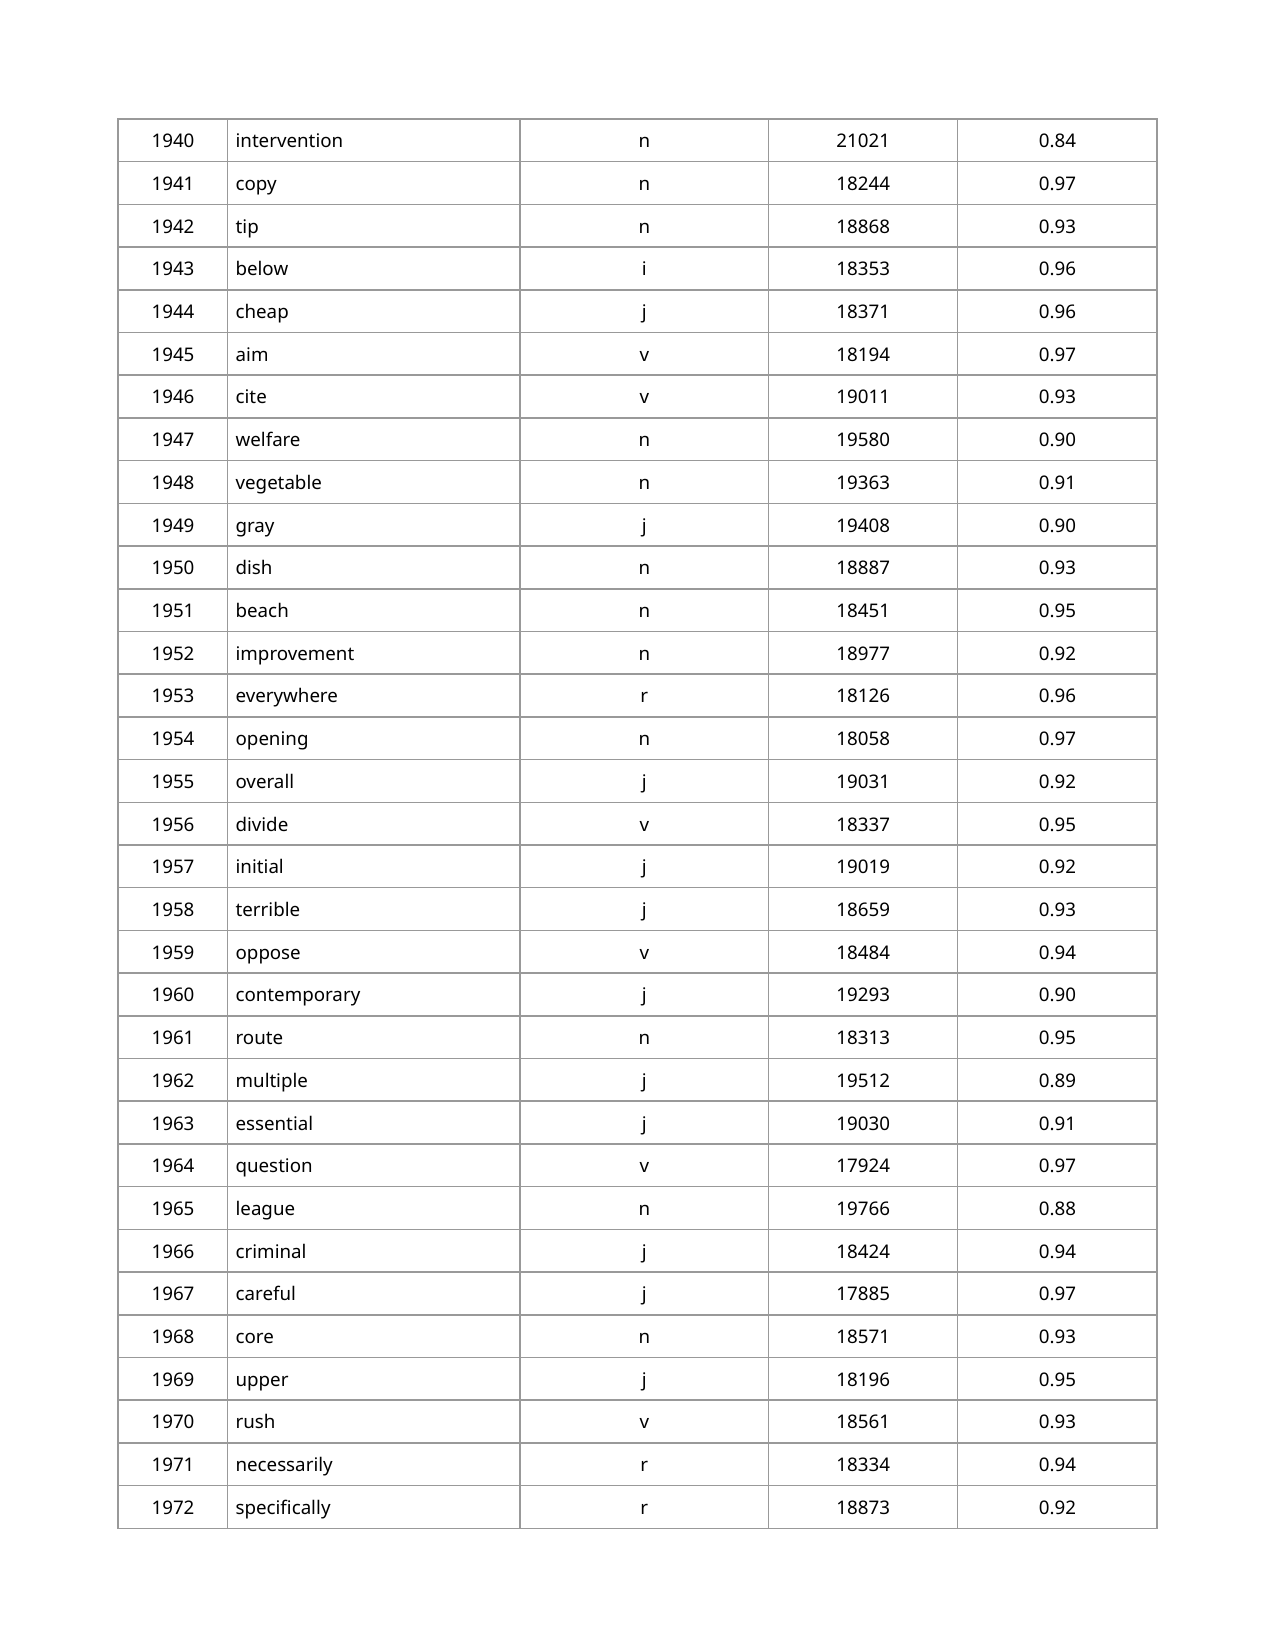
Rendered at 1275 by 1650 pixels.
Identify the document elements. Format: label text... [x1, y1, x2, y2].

table_cell n [521, 547, 768, 588]
table_cell beach [228, 590, 519, 631]
table_cell 1961 [119, 1017, 227, 1058]
table_cell n [521, 632, 768, 673]
table_cell 0.96 [958, 248, 1156, 289]
table_cell 0.97 [958, 1145, 1156, 1186]
table_cell j [521, 291, 768, 332]
table_cell upper [228, 1358, 519, 1399]
table_cell aim [228, 333, 519, 374]
table_cell 19019 [769, 846, 957, 887]
table_cell 0.93 [958, 547, 1156, 588]
table_cell 0.94 [958, 1230, 1156, 1271]
table_cell improvement [228, 632, 519, 673]
table_cell 1969 [119, 1358, 227, 1399]
table_cell welfare [228, 419, 519, 460]
table_cell 1942 [119, 205, 227, 246]
table_cell necessarily [228, 1444, 519, 1485]
table_cell 1952 [119, 632, 227, 673]
table_cell contemporary [228, 974, 519, 1015]
table_cell 18451 [769, 590, 957, 631]
table_cell 1958 [119, 888, 227, 929]
table_cell 1967 [119, 1273, 227, 1314]
table_cell 19363 [769, 461, 957, 502]
table_cell 18337 [769, 803, 957, 844]
table_cell 21021 [769, 120, 957, 161]
table_cell n [521, 419, 768, 460]
table_cell 1940 [119, 120, 227, 161]
table_cell 19512 [769, 1059, 957, 1100]
table_cell 0.95 [958, 590, 1156, 631]
table_cell r [521, 1444, 768, 1485]
table_cell below [228, 248, 519, 289]
table_cell vegetable [228, 461, 519, 502]
table_cell 0.92 [958, 1486, 1156, 1527]
table_cell 1945 [119, 333, 227, 374]
table_cell 18873 [769, 1486, 957, 1527]
table_cell rush [228, 1401, 519, 1442]
table_cell careful [228, 1273, 519, 1314]
table_cell 18194 [769, 333, 957, 374]
table_cell j [521, 846, 768, 887]
table_cell j [521, 1358, 768, 1399]
table_cell oppose [228, 931, 519, 972]
table_cell j [521, 1059, 768, 1100]
table_cell divide [228, 803, 519, 844]
table_cell n [521, 590, 768, 631]
table_cell terrible [228, 888, 519, 929]
table_cell j [521, 1102, 768, 1143]
table_cell 18659 [769, 888, 957, 929]
table_cell dish [228, 547, 519, 588]
table_cell 0.92 [958, 760, 1156, 801]
table_cell i [521, 248, 768, 289]
table_cell v [521, 803, 768, 844]
table_cell 0.92 [958, 846, 1156, 887]
table_cell 0.97 [958, 162, 1156, 203]
table_cell 18887 [769, 547, 957, 588]
table_cell 19293 [769, 974, 957, 1015]
table_cell essential [228, 1102, 519, 1143]
table_cell core [228, 1316, 519, 1357]
table_cell 1955 [119, 760, 227, 801]
table_cell 0.97 [958, 1273, 1156, 1314]
table_cell 0.95 [958, 1358, 1156, 1399]
table_cell j [521, 504, 768, 545]
table_cell 1972 [119, 1486, 227, 1527]
table_cell criminal [228, 1230, 519, 1271]
table_cell specifically [228, 1486, 519, 1527]
table_cell 0.90 [958, 504, 1156, 545]
table_cell 17924 [769, 1145, 957, 1186]
table_cell 1960 [119, 974, 227, 1015]
table_cell 1954 [119, 718, 227, 759]
table_cell question [228, 1145, 519, 1186]
table_cell 1950 [119, 547, 227, 588]
table_cell 18313 [769, 1017, 957, 1058]
table_cell cite [228, 376, 519, 417]
table_cell 1944 [119, 291, 227, 332]
table_cell multiple [228, 1059, 519, 1100]
table_cell n [521, 1017, 768, 1058]
table_cell j [521, 760, 768, 801]
table_cell gray [228, 504, 519, 545]
table_cell 18561 [769, 1401, 957, 1442]
table_cell 1959 [119, 931, 227, 972]
table_cell 0.95 [958, 803, 1156, 844]
table_cell league [228, 1187, 519, 1228]
table_cell 1941 [119, 162, 227, 203]
table_cell 18353 [769, 248, 957, 289]
table_cell n [521, 718, 768, 759]
table_cell 0.94 [958, 1444, 1156, 1485]
table_cell cheap [228, 291, 519, 332]
table_cell 19030 [769, 1102, 957, 1143]
table_cell v [521, 1145, 768, 1186]
table_cell 18424 [769, 1230, 957, 1271]
table_cell j [521, 888, 768, 929]
table_cell 18334 [769, 1444, 957, 1485]
table_cell n [521, 461, 768, 502]
table_cell 1970 [119, 1401, 227, 1442]
table_cell route [228, 1017, 519, 1058]
table_cell initial [228, 846, 519, 887]
table_cell 1963 [119, 1102, 227, 1143]
table_cell 17885 [769, 1273, 957, 1314]
table_cell 1957 [119, 846, 227, 887]
table_cell 18868 [769, 205, 957, 246]
table_cell 1946 [119, 376, 227, 417]
table_cell 18196 [769, 1358, 957, 1399]
table_cell 0.90 [958, 974, 1156, 1015]
table_cell opening [228, 718, 519, 759]
table_cell r [521, 1486, 768, 1527]
table_cell 18571 [769, 1316, 957, 1357]
table_cell v [521, 376, 768, 417]
table_cell n [521, 1316, 768, 1357]
table_cell 19408 [769, 504, 957, 545]
table_cell copy [228, 162, 519, 203]
table_cell 1951 [119, 590, 227, 631]
table_cell 0.90 [958, 419, 1156, 460]
table_cell j [521, 1230, 768, 1271]
table_cell 1943 [119, 248, 227, 289]
table_cell 0.91 [958, 461, 1156, 502]
table_cell 0.94 [958, 931, 1156, 972]
table_cell tip [228, 205, 519, 246]
table_cell 19580 [769, 419, 957, 460]
table_cell 18244 [769, 162, 957, 203]
table_cell 1964 [119, 1145, 227, 1186]
table_cell 0.88 [958, 1187, 1156, 1228]
table_cell 0.97 [958, 333, 1156, 374]
table_cell 1948 [119, 461, 227, 502]
table_cell j [521, 1273, 768, 1314]
table_cell 0.93 [958, 376, 1156, 417]
table_cell 1956 [119, 803, 227, 844]
table_cell 18126 [769, 675, 957, 716]
table_cell 0.92 [958, 632, 1156, 673]
table_cell intervention [228, 120, 519, 161]
table_cell v [521, 931, 768, 972]
table_cell 19011 [769, 376, 957, 417]
table_cell 0.93 [958, 888, 1156, 929]
table_cell j [521, 974, 768, 1015]
table_cell 0.89 [958, 1059, 1156, 1100]
table_cell 0.95 [958, 1017, 1156, 1058]
table_cell n [521, 120, 768, 161]
table_cell r [521, 675, 768, 716]
table_cell 18371 [769, 291, 957, 332]
table_cell 1949 [119, 504, 227, 545]
table_cell 19031 [769, 760, 957, 801]
table_cell 1966 [119, 1230, 227, 1271]
table_cell 1962 [119, 1059, 227, 1100]
table_cell overall [228, 760, 519, 801]
table_cell 0.96 [958, 675, 1156, 716]
table_cell n [521, 162, 768, 203]
table_cell 1965 [119, 1187, 227, 1228]
table_cell v [521, 1401, 768, 1442]
table_cell 18484 [769, 931, 957, 972]
table_cell 0.93 [958, 1401, 1156, 1442]
table_cell v [521, 333, 768, 374]
table_cell 0.91 [958, 1102, 1156, 1143]
table_cell everywhere [228, 675, 519, 716]
table_cell 0.97 [958, 718, 1156, 759]
table_cell 18058 [769, 718, 957, 759]
table_cell 1953 [119, 675, 227, 716]
table_cell 1947 [119, 419, 227, 460]
table_cell n [521, 1187, 768, 1228]
table_cell 19766 [769, 1187, 957, 1228]
table_cell n [521, 205, 768, 246]
table_cell 18977 [769, 632, 957, 673]
table_cell 0.93 [958, 205, 1156, 246]
table_cell 0.96 [958, 291, 1156, 332]
table_cell 1971 [119, 1444, 227, 1485]
table_cell 0.93 [958, 1316, 1156, 1357]
table_cell 1968 [119, 1316, 227, 1357]
table_cell 0.84 [958, 120, 1156, 161]
